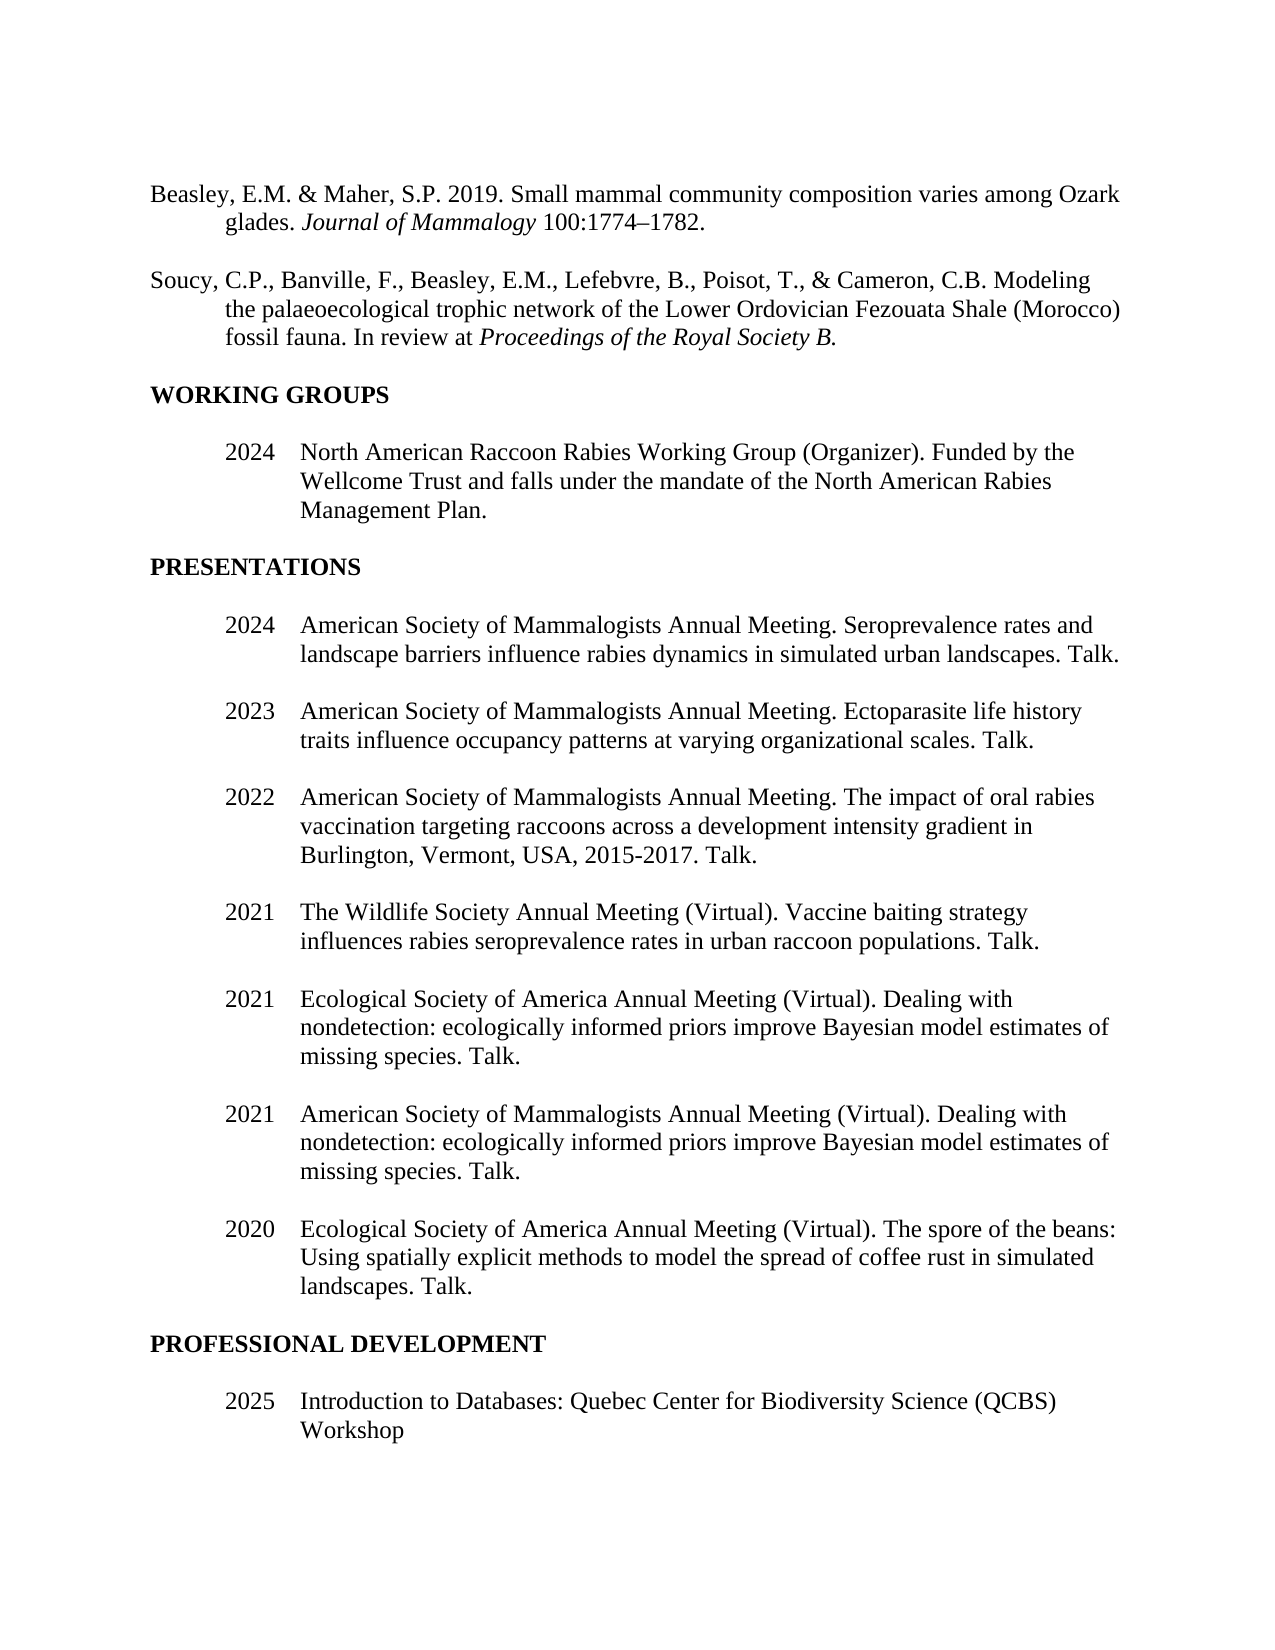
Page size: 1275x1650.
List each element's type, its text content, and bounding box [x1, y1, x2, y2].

text Beasley, E.M. & Maher, S.P. 2019. Small mammal community composition varies among Ozark glades. Journal of Mammalogy 100:1774–1782. [150, 179, 1125, 236]
text 2020 Ecological Society of America Annual Meeting (Virtual). The spore of the beans: Using spatially explicit methods to model the spread of coffee rust in simulated landscapes. Talk. [225, 1214, 1125, 1300]
text 2021 Ecological Society of America Annual Meeting (Virtual). Dealing with nondetection: ecologically informed priors improve Bayesian model estimates of missing species. Talk. [225, 984, 1125, 1070]
text PROFESSIONAL DEVELOPMENT [150, 1329, 1125, 1357]
text 2023 American Society of Mammalogists Annual Meeting. Ectoparasite life history traits influence occupancy patterns at varying organizational scales. Talk. [225, 696, 1125, 754]
text WORKING GROUPS [150, 380, 1125, 409]
text 2024 North American Raccoon Rabies Working Group (Organizer). Funded by the Wellcome Trust and falls under the mandate of the North American Rabies Management Plan. [225, 437, 1125, 524]
text 2024 American Society of Mammalogists Annual Meeting. Seroprevalence rates and landscape barriers influence rabies dynamics in simulated urban landscapes. Talk. [225, 610, 1125, 667]
text 2021 The Wildlife Society Annual Meeting (Virtual). Vaccine baiting strategy influences rabies seroprevalence rates in urban raccoon populations. Talk. [225, 897, 1125, 955]
text 2021 American Society of Mammalogists Annual Meeting (Virtual). Dealing with nondetection: ecologically informed priors improve Bayesian model estimates of missing species. Talk. [225, 1099, 1125, 1185]
text Soucy, C.P., Banville, F., Beasley, E.M., Lefebvre, B., Poisot, T., & Cameron, C.B. Modeling the palaeoecological trophic network of the Lower Ordovician Fezouata Shale (Morocco) fossil fauna. In review at Proceedings of the Royal Society B. [150, 265, 1125, 351]
text PRESENTATIONS [150, 552, 1125, 581]
text 2022 American Society of Mammalogists Annual Meeting. The impact of oral rabies vaccination targeting raccoons across a development intensity gradient in Burlington, Vermont, USA, 2015-2017. Talk. [225, 782, 1125, 869]
text 2025 Introduction to Databases: Quebec Center for Biodiversity Science (QCBS) Workshop [225, 1386, 1125, 1444]
